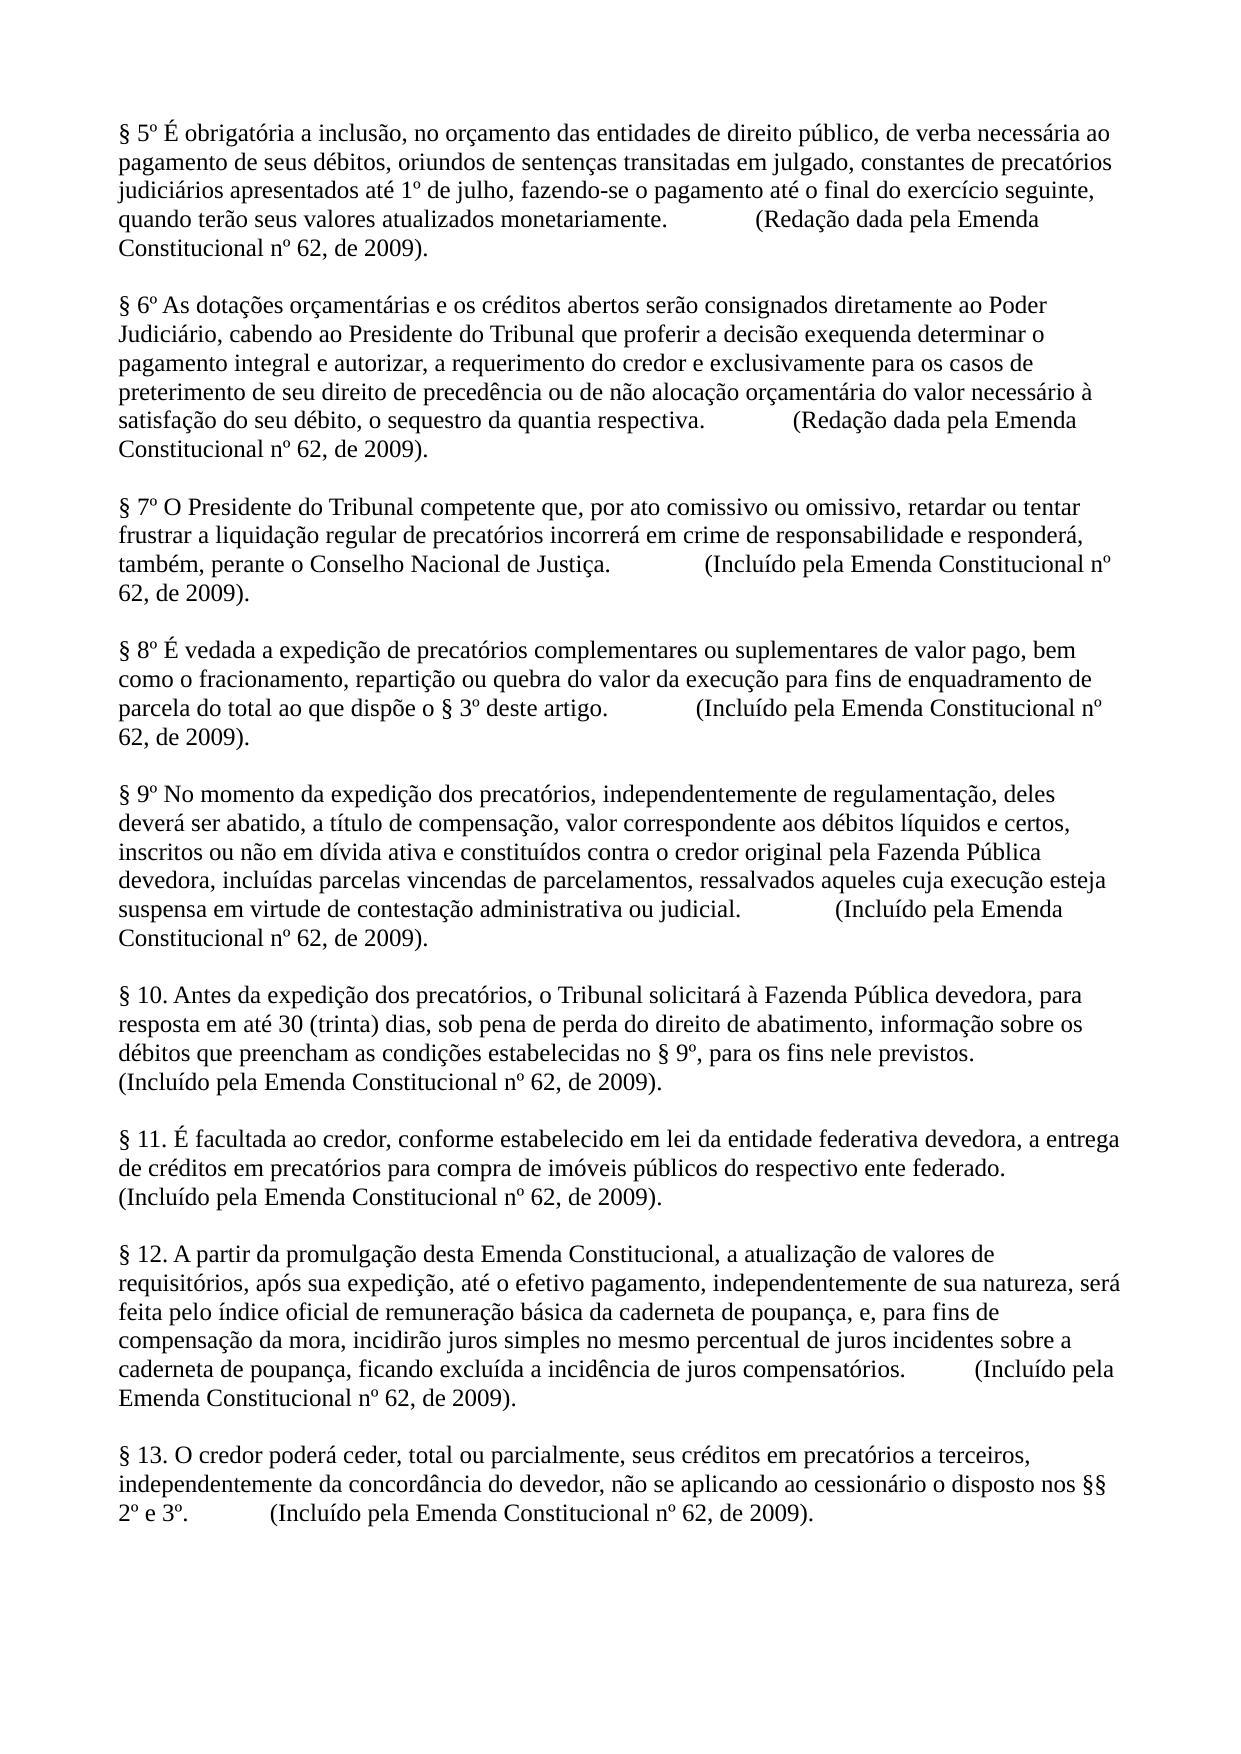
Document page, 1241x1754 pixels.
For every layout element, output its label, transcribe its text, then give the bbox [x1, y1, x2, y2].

text § 9º No momento da expedição dos precatórios, independentemente de regulamentação, deles deverá ser abatido, a título de compensação, valor correspondente aos débitos líquidos e certos, inscritos ou não em dívida ativa e constituídos contra o credor original pela Fazenda Pública devedora, incluídas parcelas vincendas de parcelamentos, ressalvados aqueles cuja execução esteja suspensa em virtude de contestação administrativa ou judicial. (Incluído pela Emenda Constitucional nº 62, de 2009). [118, 779, 1122, 952]
text § 10. Antes da expedição dos precatórios, o Tribunal solicitará à Fazenda Pública devedora, para resposta em até 30 (trinta) dias, sob pena de perda do direito de abatimento, informação sobre os débitos que preencham as condições estabelecidas no § 9º, para os fins nele previstos. (Incluído pela Emenda Constitucional nº 62, de 2009). [118, 981, 1122, 1096]
text § 5º É obrigatória a inclusão, no orçamento das entidades de direito público, de verba necessária ao pagamento de seus débitos, oriundos de sentenças transitadas em julgado, constantes de precatórios judiciários apresentados até 1º de julho, fazendo-se o pagamento até o final do exercício seguinte, quando terão seus valores atualizados monetariamente. (Redação dada pela Emenda Constitucional nº 62, de 2009). [118, 118, 1122, 262]
text § 13. O credor poderá ceder, total ou parcialmente, seus créditos em precatórios a terceiros, independentemente da concordância do devedor, não se aplicando ao cessionário o disposto nos §§ 2º e 3º. (Incluído pela Emenda Constitucional nº 62, de 2009). [118, 1441, 1122, 1527]
text § 11. É facultada ao credor, conforme estabelecido em lei da entidade federativa devedora, a entrega de créditos em precatórios para compra de imóveis públicos do respectivo ente federado. (Incluído pela Emenda Constitucional nº 62, de 2009). [118, 1124, 1122, 1211]
text § 6º As dotações orçamentárias e os créditos abertos serão consignados diretamente ao Poder Judiciário, cabendo ao Presidente do Tribunal que proferir a decisão exequenda determinar o pagamento integral e autorizar, a requerimento do credor e exclusivamente para os casos de preterimento de seu direito de precedência ou de não alocação orçamentária do valor necessário à satisfação do seu débito, o sequestro da quantia respectiva. (Redação dada pela Emenda Constitucional nº 62, de 2009). [118, 291, 1122, 463]
text § 7º O Presidente do Tribunal competente que, por ato comissivo ou omissivo, retardar ou tentar frustrar a liquidação regular de precatórios incorrerá em crime de responsabilidade e responderá, também, perante o Conselho Nacional de Justiça. (Incluído pela Emenda Constitucional nº 62, de 2009). [118, 492, 1122, 607]
text § 12. A partir da promulgação desta Emenda Constitucional, a atualização de valores de requisitórios, após sua expedição, até o efetivo pagamento, independentemente de sua natureza, será feita pelo índice oficial de remuneração básica da caderneta de poupança, e, para fins de compensação da mora, incidirão juros simples no mesmo percentual de juros incidentes sobre a caderneta de poupança, ficando excluída a incidência de juros compensatórios. (Incluído pela Emenda Constitucional nº 62, de 2009). [118, 1239, 1122, 1412]
text § 8º É vedada a expedição de precatórios complementares ou suplementares de valor pago, bem como o fracionamento, repartição ou quebra do valor da execução para fins de enquadramento de parcela do total ao que dispõe o § 3º deste artigo. (Incluído pela Emenda Constitucional nº 62, de 2009). [118, 636, 1122, 751]
